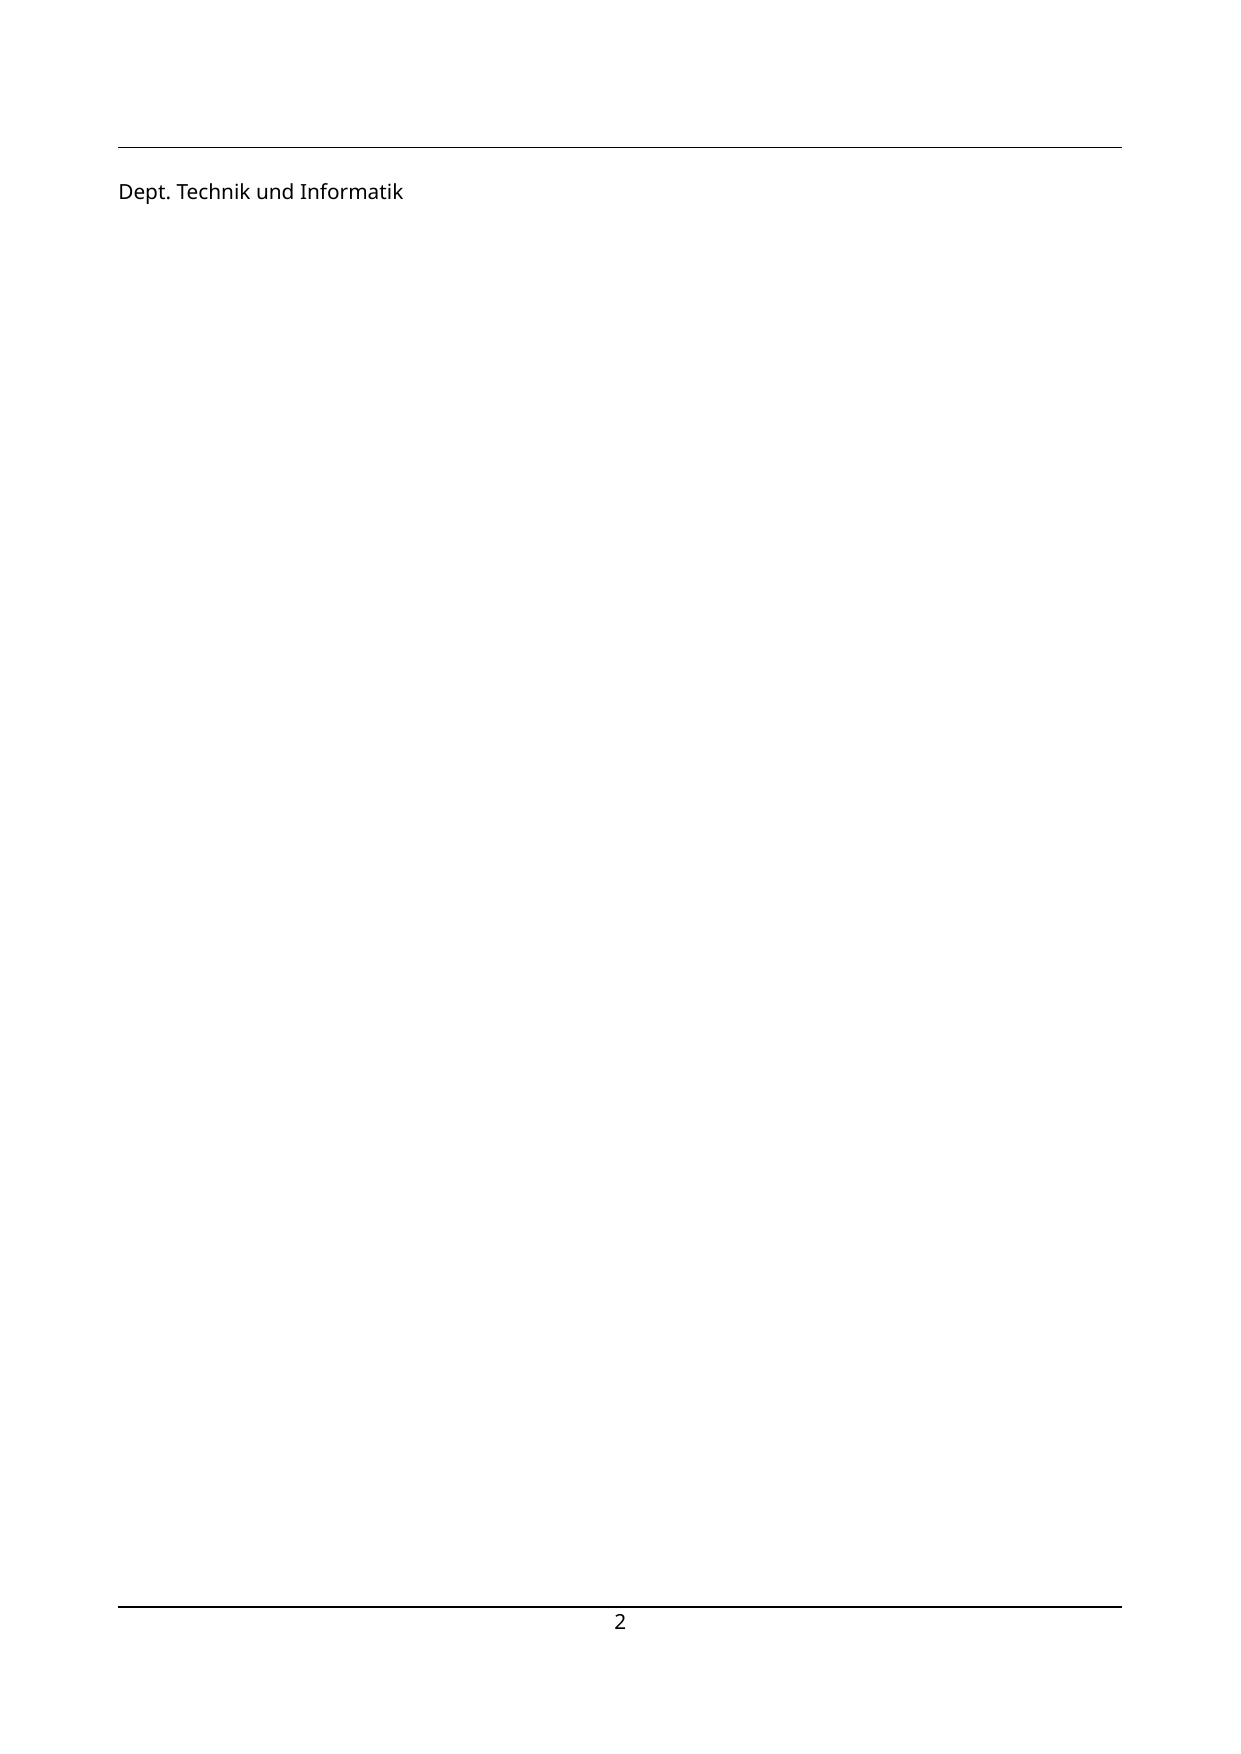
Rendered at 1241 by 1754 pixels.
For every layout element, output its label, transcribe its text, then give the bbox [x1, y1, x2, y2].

text Dept. Technik und Informatik [118, 177, 1122, 206]
